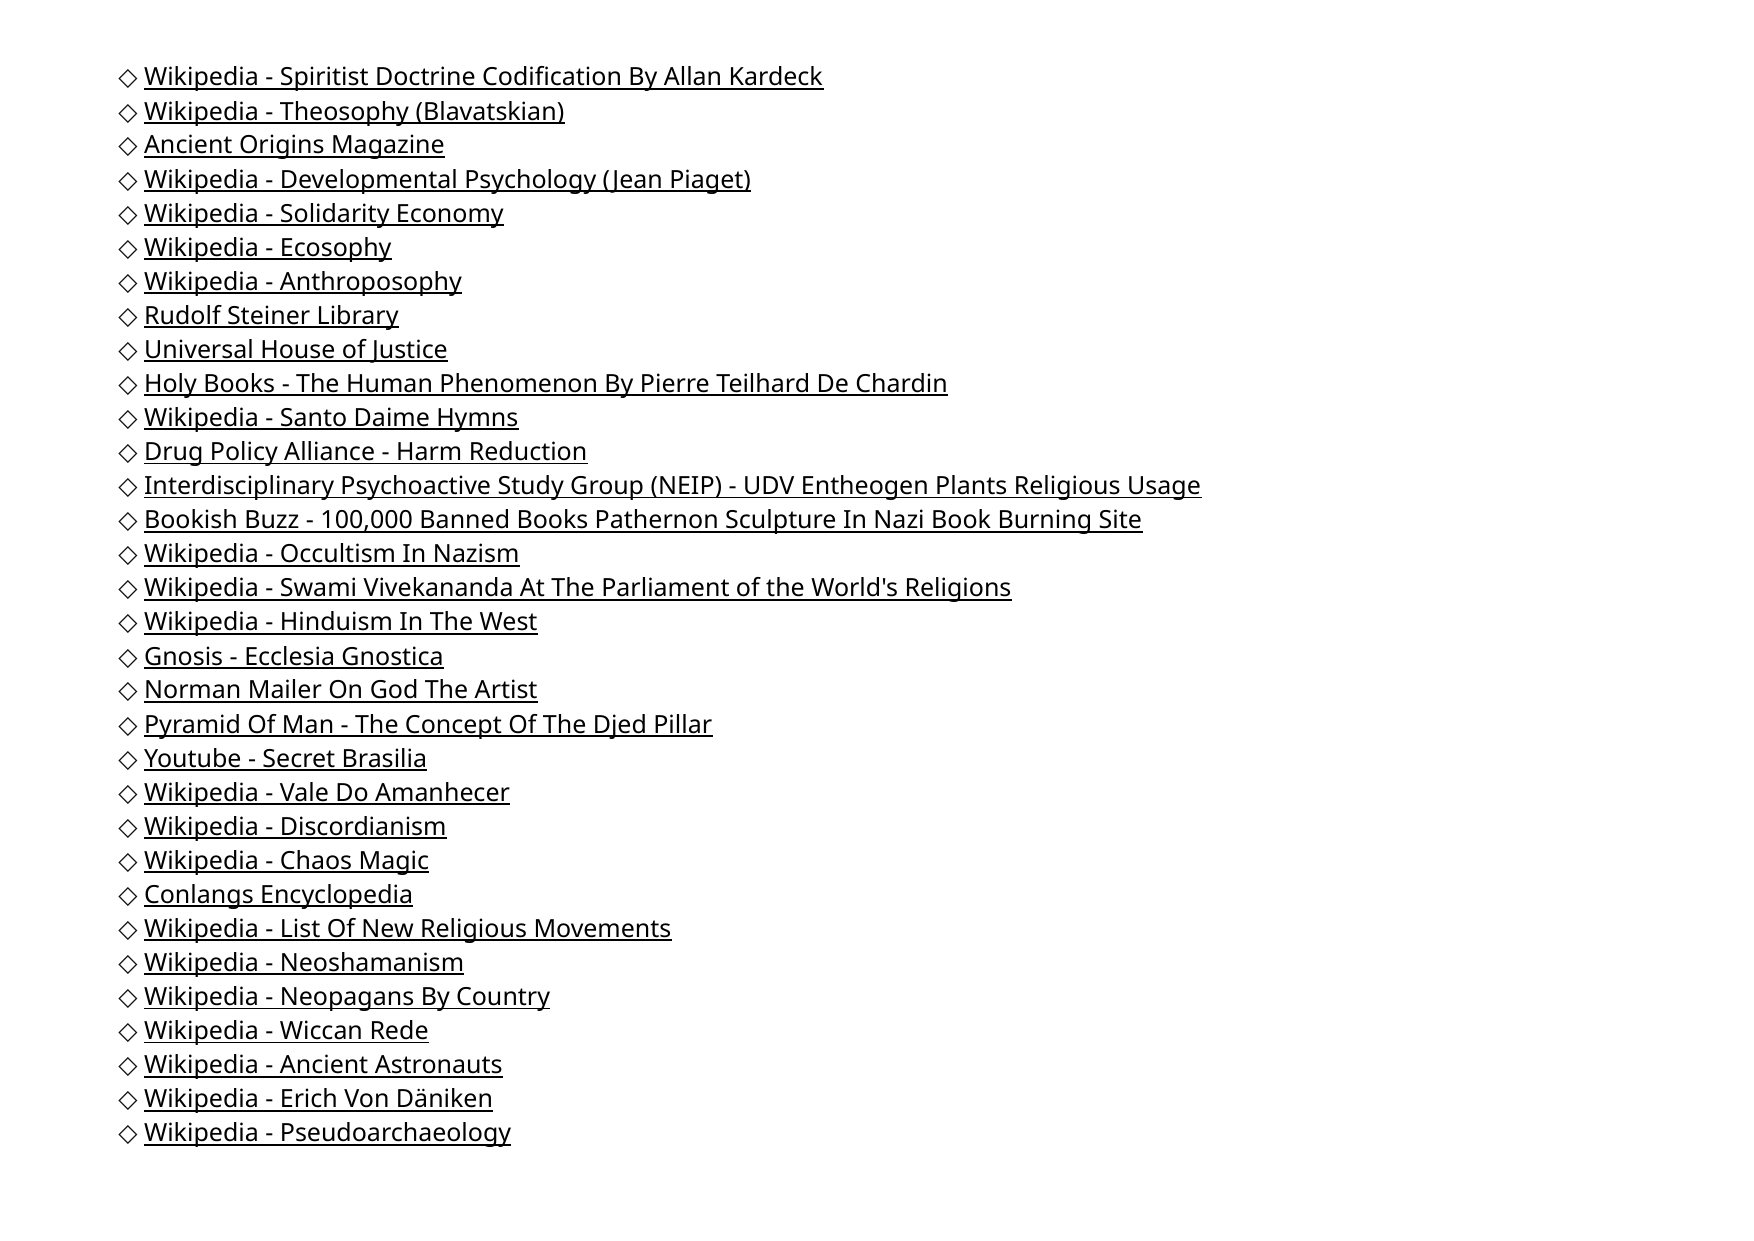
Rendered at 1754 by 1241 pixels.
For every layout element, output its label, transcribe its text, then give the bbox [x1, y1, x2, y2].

text ◇ Rudolf Steiner Library [118, 297, 1695, 332]
text ◇ Conlangs Encyclopedia [118, 877, 1695, 911]
text ◇ Universal House of Justice [118, 332, 1695, 366]
text ◇ Wikipedia - Ancient Astronauts [118, 1047, 1695, 1081]
text ◇ Wikipedia - Theosophy (Blavatskian) [118, 93, 1695, 127]
text ◇ Interdisciplinary Psychoactive Study Group (NEIP) - UDV Entheogen Plants Religious Usage [118, 468, 1695, 502]
text ◇ Wikipedia - Wiccan Rede [118, 1013, 1695, 1047]
text ◇ Wikipedia - Ecosophy [118, 229, 1695, 263]
text ◇ Bookish Buzz - 100,000 Banned Books Pathernon Sculpture In Nazi Book Burning Site [118, 502, 1695, 536]
text ◇ Wikipedia - Solidarity Economy [118, 195, 1695, 229]
text ◇ Wikipedia - Swami Vivekananda At The Parliament of the World's Religions [118, 570, 1695, 604]
text ◇ Wikipedia - Neoshamanism [118, 945, 1695, 979]
text ◇ Pyramid Of Man - The Concept Of The Djed Pillar [118, 706, 1695, 740]
text ◇ Wikipedia - Spiritist Doctrine Codification By Allan Kardeck [118, 59, 1695, 93]
text ◇ Wikipedia - Hinduism In The West [118, 604, 1695, 638]
text ◇ Wikipedia - Developmental Psychology (Jean Piaget) [118, 161, 1695, 195]
text ◇ Holy Books - The Human Phenomenon By Pierre Teilhard De Chardin [118, 366, 1695, 400]
text ◇ Youtube - Secret Brasilia [118, 740, 1695, 774]
text ◇ Wikipedia - Neopagans By Country [118, 979, 1695, 1013]
text ◇ Wikipedia - Occultism In Nazism [118, 536, 1695, 570]
text ◇ Wikipedia - Discordianism [118, 808, 1695, 842]
text ◇ Wikipedia - Pseudoarchaeology [118, 1115, 1695, 1149]
text ◇ Gnosis - Ecclesia Gnostica [118, 638, 1695, 672]
text ◇ Drug Policy Alliance - Harm Reduction [118, 434, 1695, 468]
text ◇ Wikipedia - Erich Von Däniken [118, 1081, 1695, 1115]
text ◇ Norman Mailer On God The Artist [118, 672, 1695, 706]
text ◇ Wikipedia - List Of New Religious Movements [118, 911, 1695, 945]
text ◇ Wikipedia - Anthroposophy [118, 263, 1695, 297]
text ◇ Wikipedia - Chaos Magic [118, 842, 1695, 877]
text ◇ Ancient Origins Magazine [118, 127, 1695, 161]
text ◇ Wikipedia - Santo Daime Hymns [118, 400, 1695, 434]
text ◇ Wikipedia - Vale Do Amanhecer [118, 774, 1695, 808]
